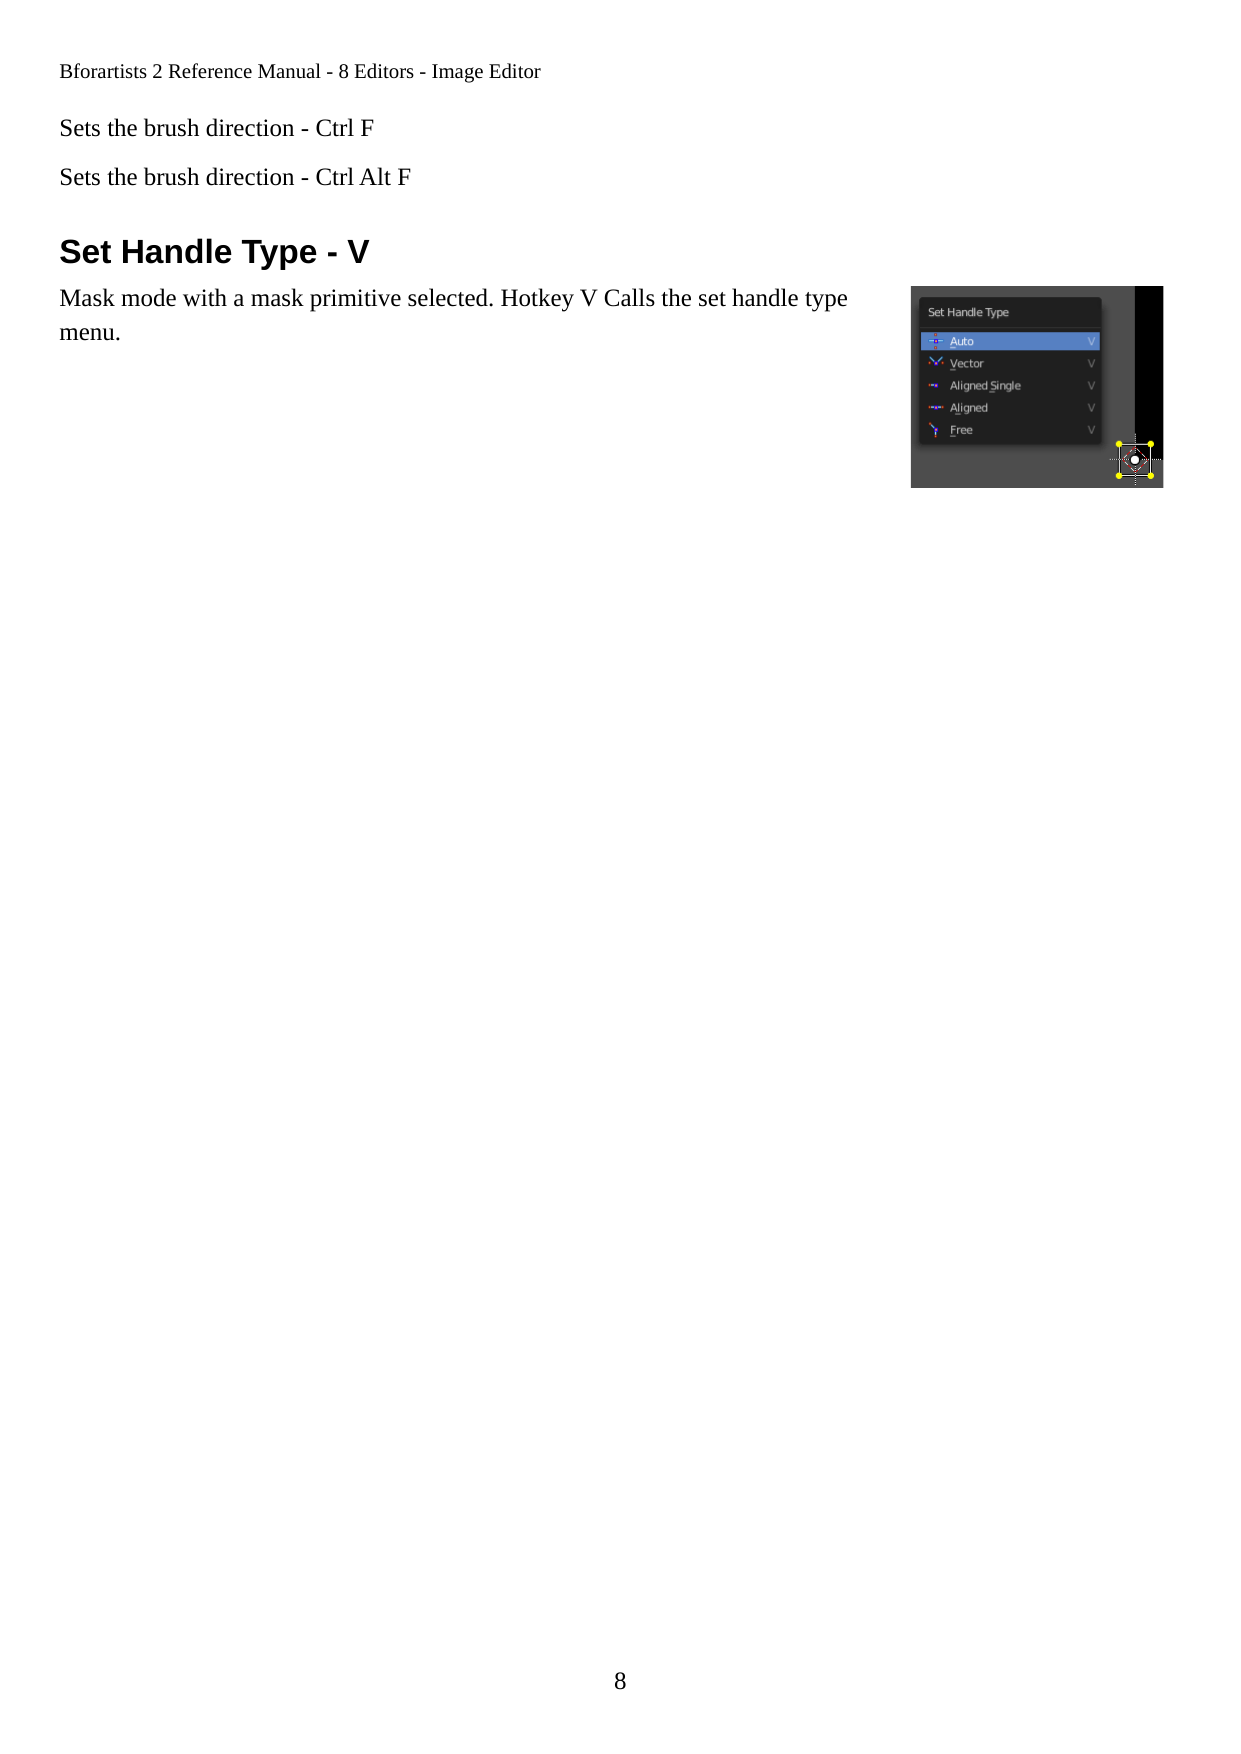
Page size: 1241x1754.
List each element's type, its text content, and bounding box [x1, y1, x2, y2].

text Sets the brush direction - Ctrl Alt F [59, 162, 1181, 190]
text Mask mode with a mask primitive selected. Hotkey V Calls the set handle type menu. [59, 283, 1181, 346]
text Sets the brush direction - Ctrl F [59, 113, 1181, 141]
subtitle Set Handle Type - V [59, 232, 1181, 270]
picture [910, 286, 1164, 488]
